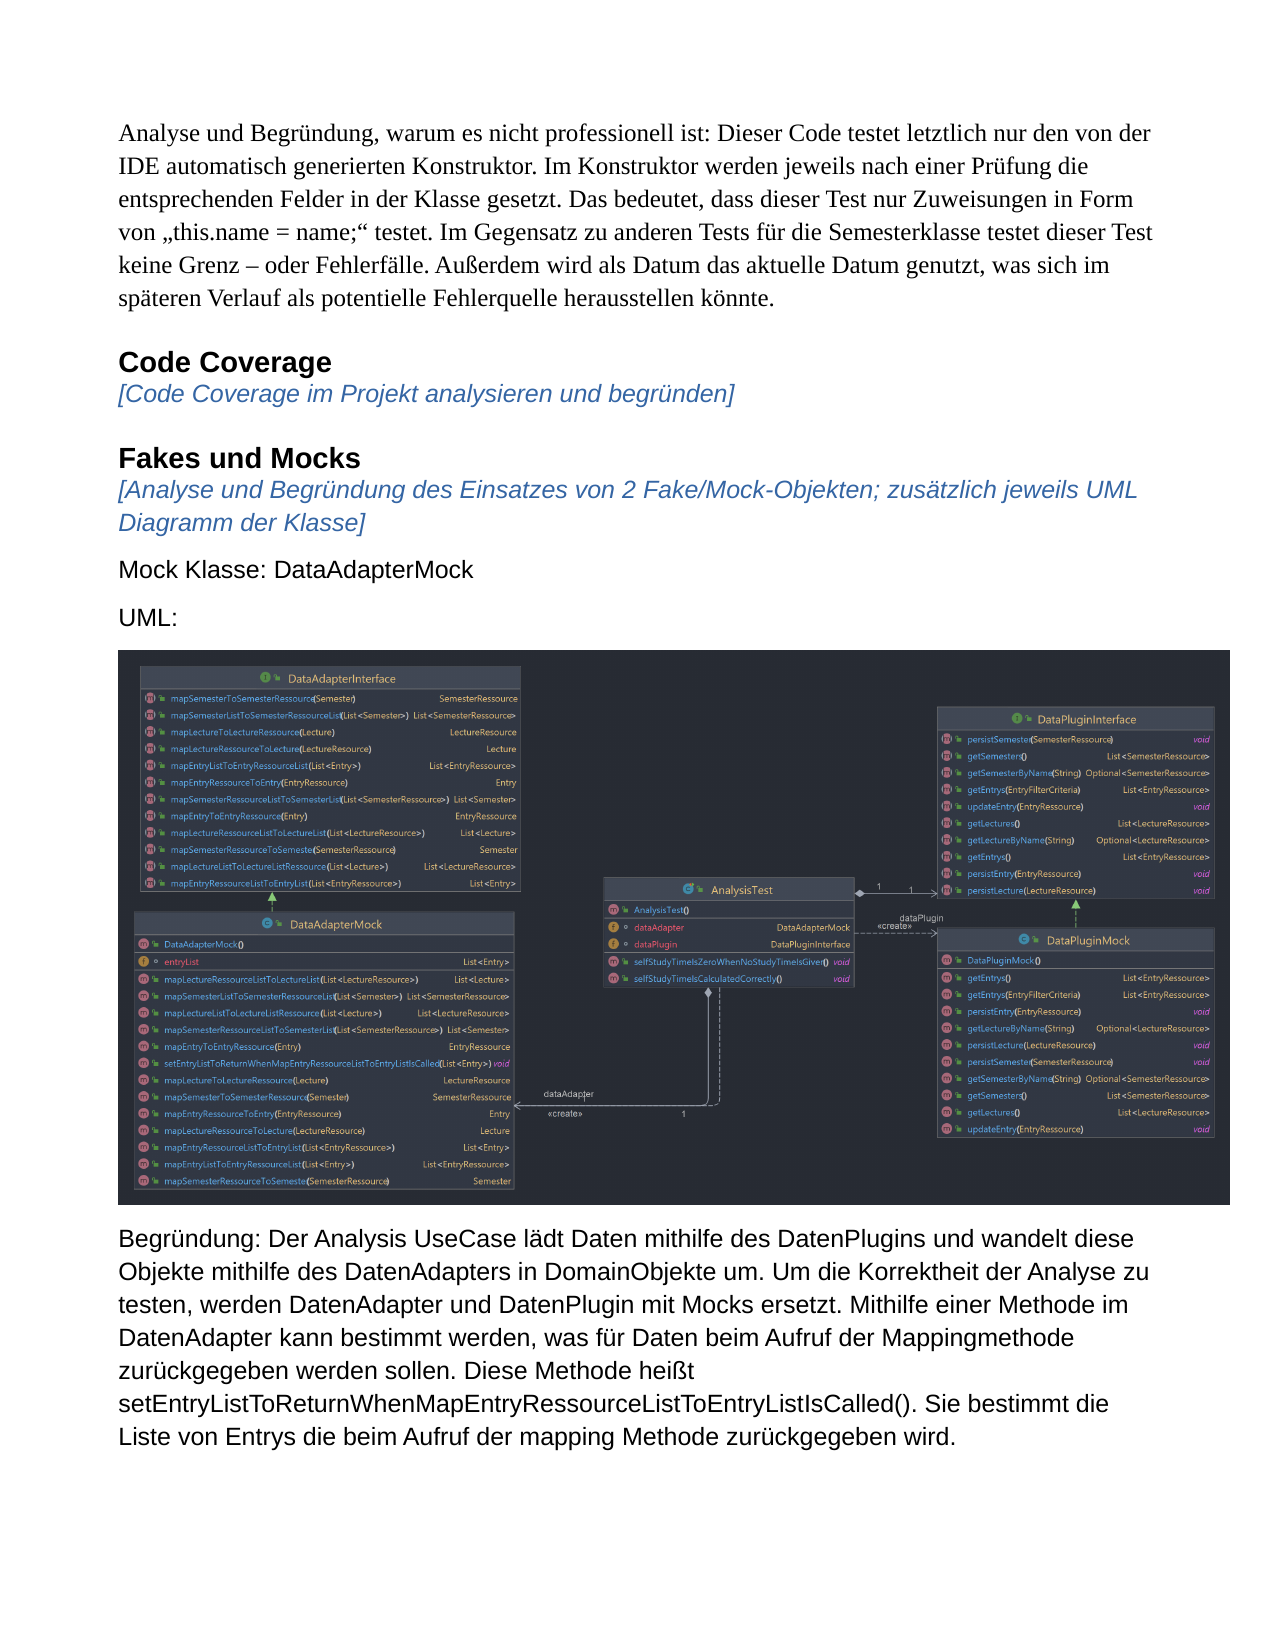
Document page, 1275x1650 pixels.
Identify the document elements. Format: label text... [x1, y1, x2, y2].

text UML: [118, 603, 1157, 632]
text Mock Klasse: DataAdapterMock [118, 555, 1157, 584]
text Begründung: Der Analysis UseCase lädt Daten mithilfe des DatenPlugins und wandelt diese Objekte mithilfe des DatenAdapters in DomainObjekte um. Um die Korrektheit der Analyse zu testen, werden DatenAdapter und DatenPlugin mit Mocks ersetzt. Mithilfe einer Methode im DatenAdapter kann bestimmt werden, was für Daten beim Aufruf der Mappingmethode zurückgegeben werden sollen. Diese Methode heißt setEntryListToReturnWhenMapEntryRessourceListToEntryListIsCalled(). Sie bestimmt die Liste von Entrys die beim Aufruf der mapping Methode zurückgegeben wird. [118, 1224, 1157, 1451]
subtitle Code Coverage [118, 345, 1157, 379]
text [Analyse und Begründung des Einsatzes von 2 Fake/Mock-Objekten; zusätzlich jeweils UML Diagramm der Klasse] [118, 475, 1157, 536]
text [Code Coverage im Projekt analysieren und begründen] [118, 379, 1157, 408]
text Analyse und Begründung, warum es nicht professionell ist: Dieser Code testet letztlich nur den von der IDE automatisch generierten Konstruktor. Im Konstruktor werden jeweils nach einer Prüfung die entsprechenden Felder in der Klasse gesetzt. Das bedeutet, dass dieser Test nur Zuweisungen in Form von „this.name = name;“ testet. Im Gegensatz zu anderen Tests für die Semesterklasse testet dieser Test keine Grenz – oder Fehlerfälle. Außerdem wird als Datum das aktuelle Datum genutzt, was sich im späteren Verlauf als potentielle Fehlerquelle herausstellen könnte. [118, 118, 1157, 312]
subtitle Fakes und Mocks [118, 441, 1157, 475]
